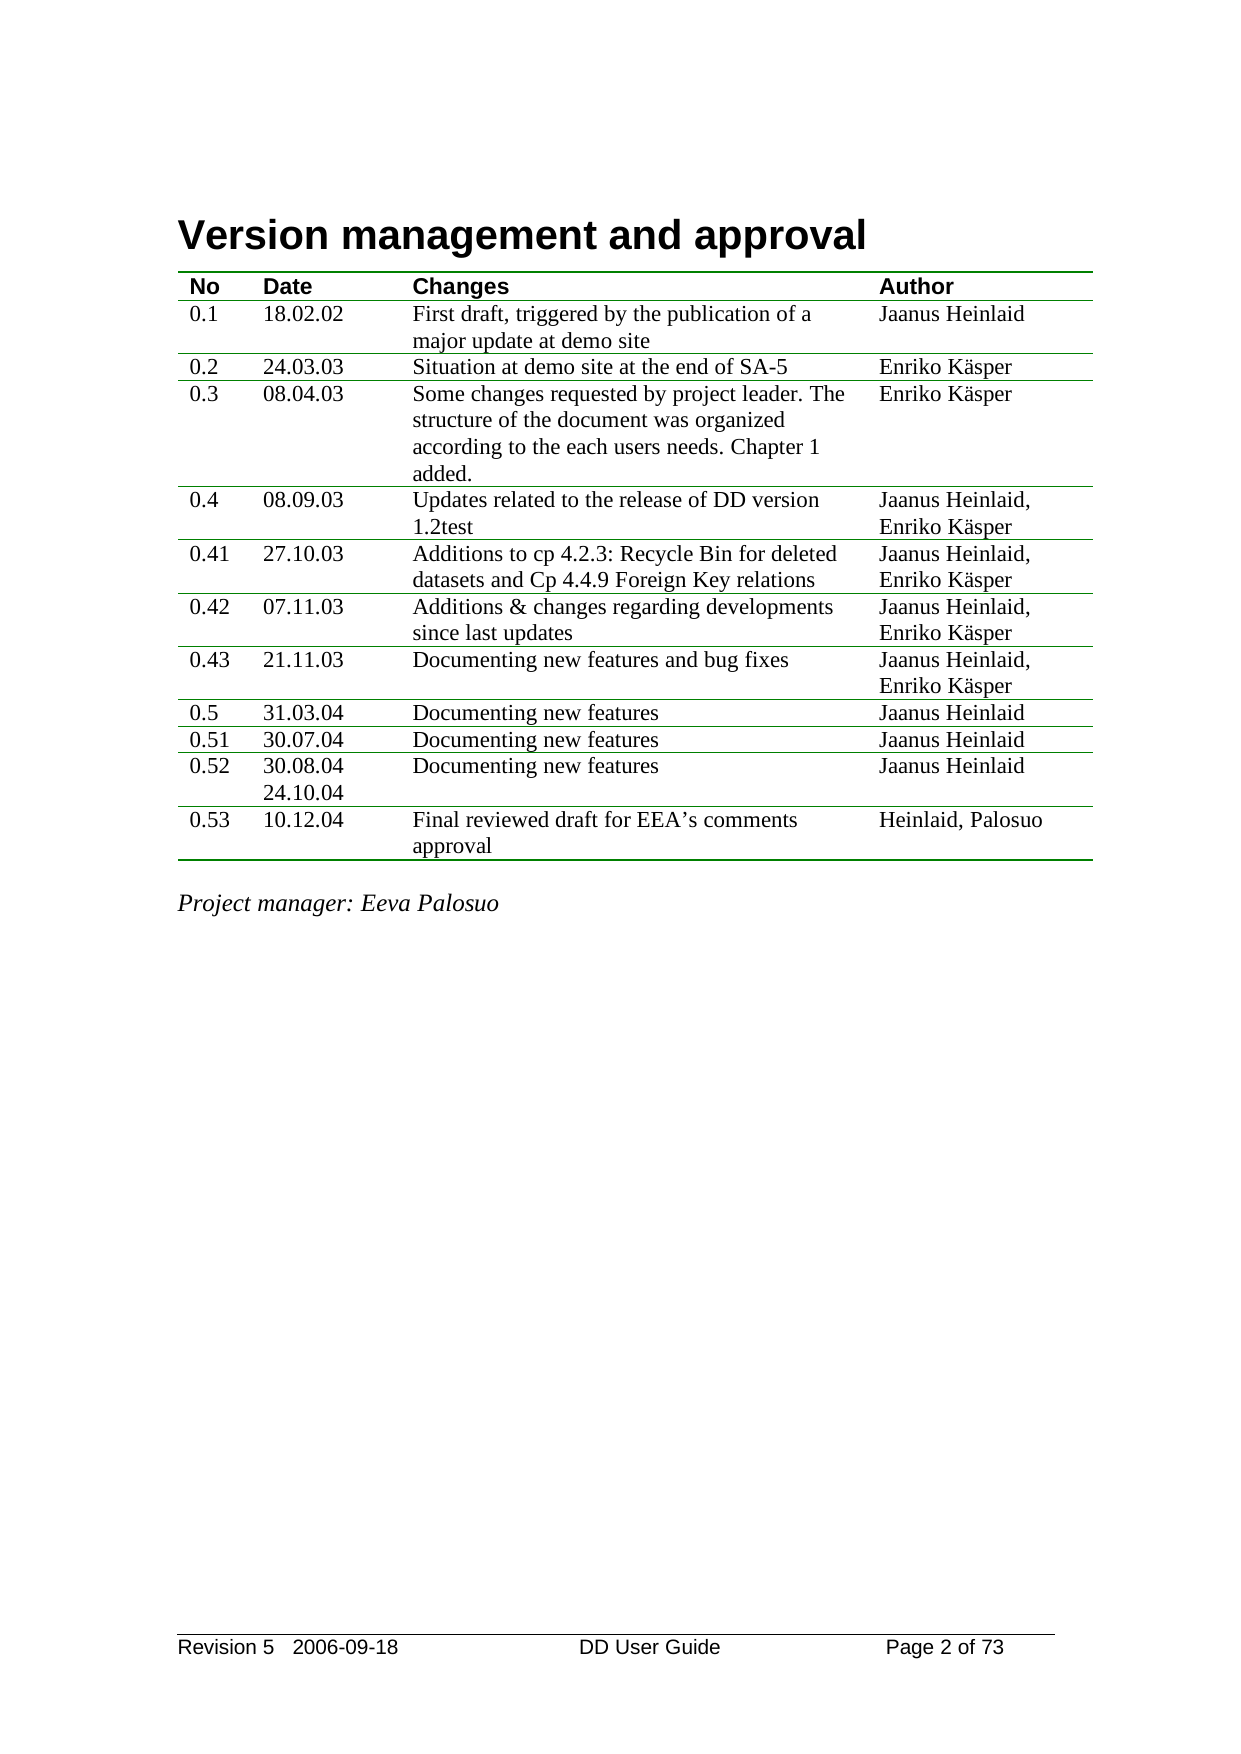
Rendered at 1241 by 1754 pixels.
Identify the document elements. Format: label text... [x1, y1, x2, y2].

table_cell 07.11.03 [252, 594, 401, 646]
table_cell 24.03.03 [252, 354, 401, 380]
table_cell Jaanus Heinlaid [868, 727, 1093, 752]
table_cell 31.03.04 [252, 700, 401, 726]
table_cell Situation at demo site at the end of SA-5 [401, 354, 868, 380]
table_cell 0.51 [178, 727, 252, 752]
table_cell 30.08.04 24.10.04 [252, 753, 401, 806]
table_cell Jaanus Heinlaid [868, 700, 1093, 726]
table_cell Some changes requested by project leader. The structure of the document was organized according to the each users needs. Chapter 1 added. [401, 381, 868, 486]
table_cell 0.52 [178, 753, 252, 806]
table_cell Enriko Käsper [868, 354, 1093, 380]
table_cell Enriko Käsper [868, 381, 1093, 486]
table_cell 0.42 [178, 594, 252, 646]
table_cell Final reviewed draft for EEA’s comments approval [401, 807, 868, 859]
table_cell Additions to cp 4.2.3: Recycle Bin for deleted datasets and Cp 4.4.9 Foreign Key relations [401, 540, 868, 592]
table_cell Heinlaid, Palosuo [868, 807, 1093, 859]
table_cell 0.2 [178, 354, 252, 380]
table_cell First draft, triggered by the publication of a major update at demo site [401, 301, 868, 353]
table_cell 08.04.03 [252, 381, 401, 486]
table_cell Documenting new features [401, 753, 868, 806]
table_cell 21.11.03 [252, 647, 401, 699]
text Project manager: Eeva Palosuo [177, 887, 1092, 916]
table_cell 0.5 [178, 700, 252, 726]
table_cell 0.4 [178, 487, 252, 539]
table_cell Documenting new features [401, 700, 868, 726]
table_cell 27.10.03 [252, 540, 401, 592]
table_header Changes [401, 273, 868, 300]
table_cell Updates related to the release of DD version 1.2test [401, 487, 868, 539]
table_header Author [868, 273, 1093, 300]
subtitle Version management and approval [177, 210, 1092, 258]
table_cell Jaanus Heinlaid, Enriko Käsper [868, 540, 1093, 592]
table_cell 08.09.03 [252, 487, 401, 539]
table_cell 0.3 [178, 381, 252, 486]
table_header No [178, 273, 252, 300]
table_header Date [252, 273, 401, 300]
table_cell 0.43 [178, 647, 252, 699]
table_cell 30.07.04 [252, 727, 401, 752]
table_cell Jaanus Heinlaid [868, 753, 1093, 806]
table_cell Documenting new features [401, 727, 868, 752]
table_cell Jaanus Heinlaid, Enriko Käsper [868, 594, 1093, 646]
table_cell 10.12.04 [252, 807, 401, 859]
table_cell Documenting new features and bug fixes [401, 647, 868, 699]
table_cell 0.53 [178, 807, 252, 859]
table_cell Jaanus Heinlaid, Enriko Käsper [868, 647, 1093, 699]
table_cell 18.02.02 [252, 301, 401, 353]
table_cell Jaanus Heinlaid [868, 301, 1093, 353]
table_cell 0.41 [178, 540, 252, 592]
table_cell Additions & changes regarding developments since last updates [401, 594, 868, 646]
table_cell 0.1 [178, 301, 252, 353]
table_cell Jaanus Heinlaid, Enriko Käsper [868, 487, 1093, 539]
